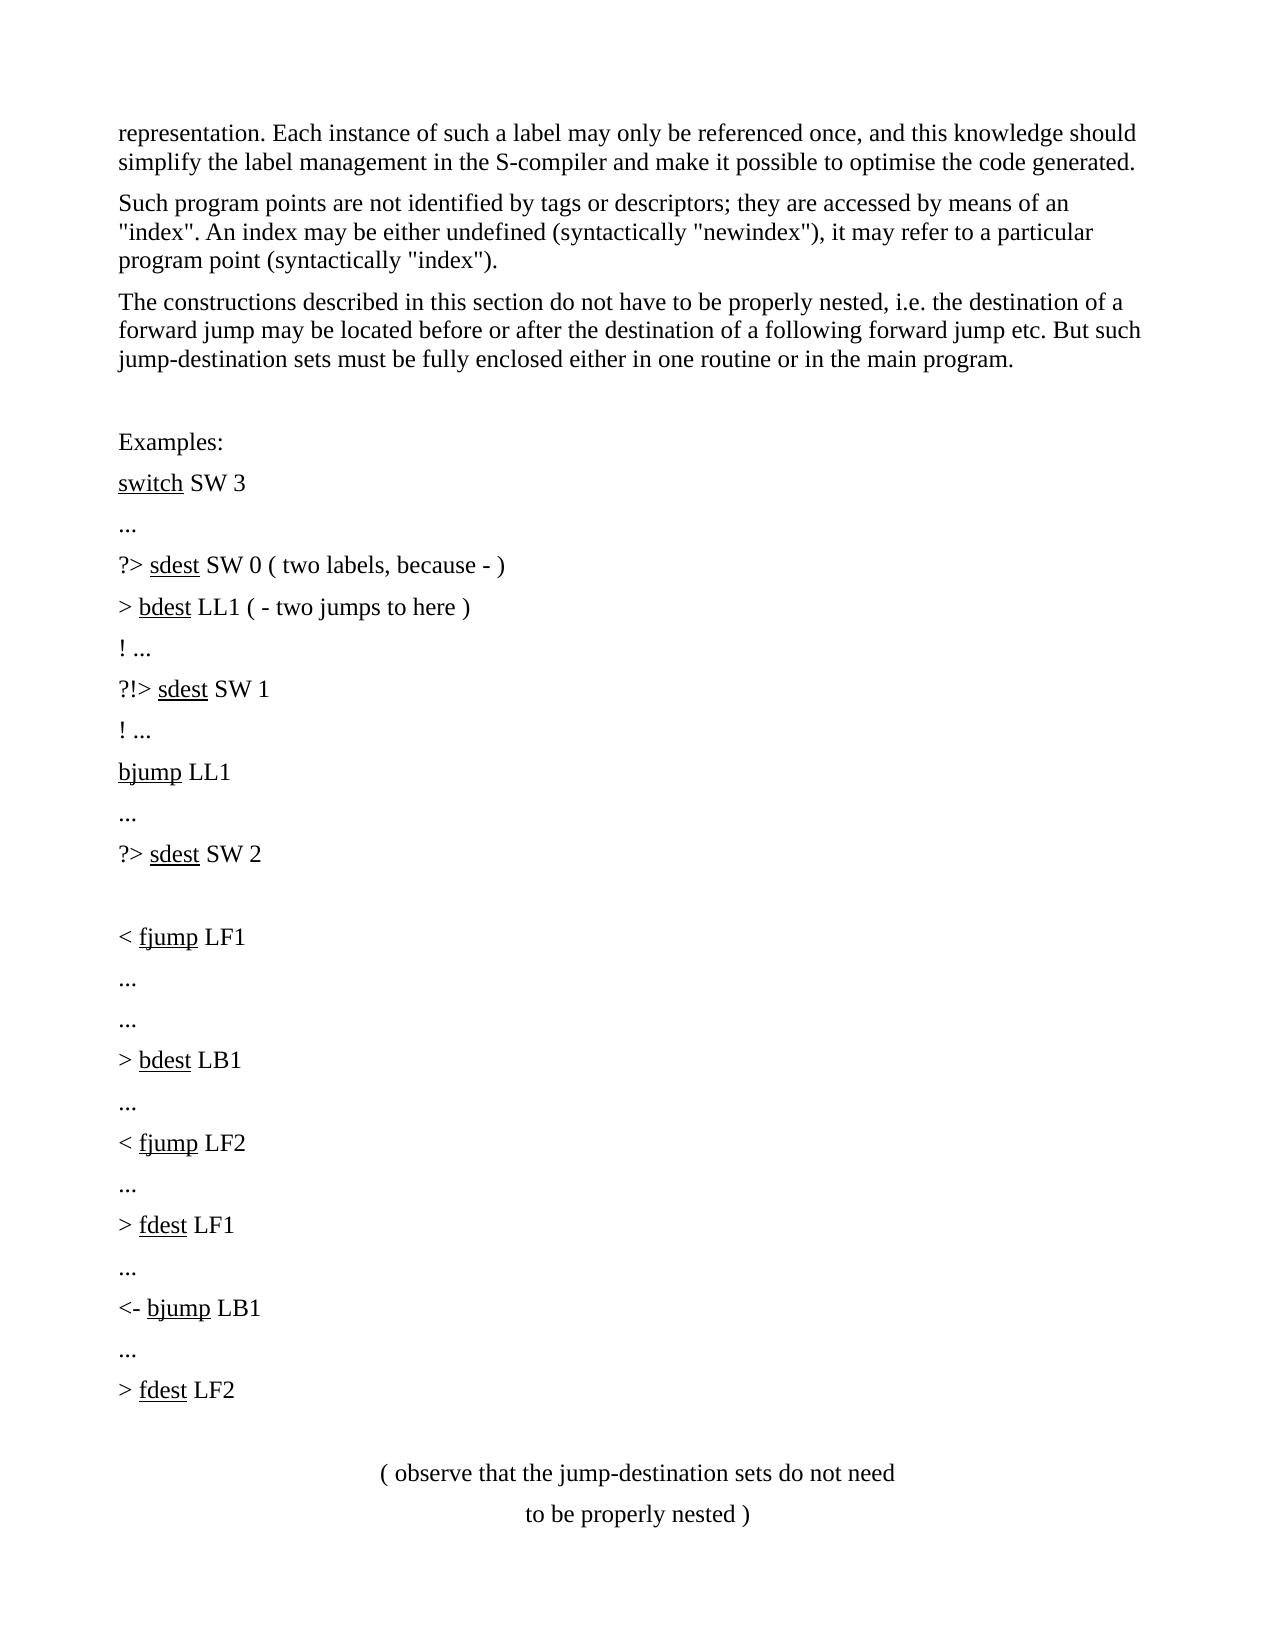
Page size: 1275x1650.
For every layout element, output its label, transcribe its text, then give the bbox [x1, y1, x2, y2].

text > fdest LF2 [118, 1376, 1157, 1404]
text ?> sdest SW 0 ( two labels, because - ) [118, 551, 1157, 579]
text Such program points are not identified by tags or descriptors; they are accessed by means of an "index". An index may be either undefined (syntactically "newindex"), it may refer to a particular program point (syntactically "index"). [118, 188, 1157, 274]
text switch SW 3 [118, 468, 1157, 497]
text ?!> sdest SW 1 [118, 674, 1157, 703]
text ... [118, 1169, 1157, 1198]
text ... [118, 1334, 1157, 1363]
text ... [118, 1087, 1157, 1116]
text > bdest LB1 [118, 1046, 1157, 1074]
text ! ... [118, 716, 1157, 744]
text ! ... [118, 633, 1157, 662]
text ... [118, 1252, 1157, 1281]
text ... [118, 963, 1157, 992]
text ... [118, 798, 1157, 827]
text ( observe that the jump-destination sets do not need [118, 1458, 1157, 1487]
text ... [118, 509, 1157, 538]
text > bdest LL1 ( - two jumps to here ) [118, 592, 1157, 621]
text ... [118, 1004, 1157, 1033]
text Examples: [118, 427, 1157, 456]
text bjump LL1 [118, 757, 1157, 786]
text <- bjump LB1 [118, 1293, 1157, 1322]
text < fjump LF2 [118, 1128, 1157, 1157]
text representation. Each instance of such a label may only be referenced once, and this knowledge should simplify the label management in the S-compiler and make it possible to optimise the code generated. [118, 118, 1157, 176]
text to be properly nested ) [118, 1499, 1157, 1528]
text ?> sdest SW 2 [118, 839, 1157, 868]
text < fjump LF1 [118, 922, 1157, 951]
text > fdest LF1 [118, 1211, 1157, 1239]
text The constructions described in this section do not have to be properly nested, i.e. the destination of a forward jump may be located before or after the destination of a following forward jump etc. But such jump-destination sets must be fully enclosed either in one routine or in the main program. [118, 287, 1157, 373]
